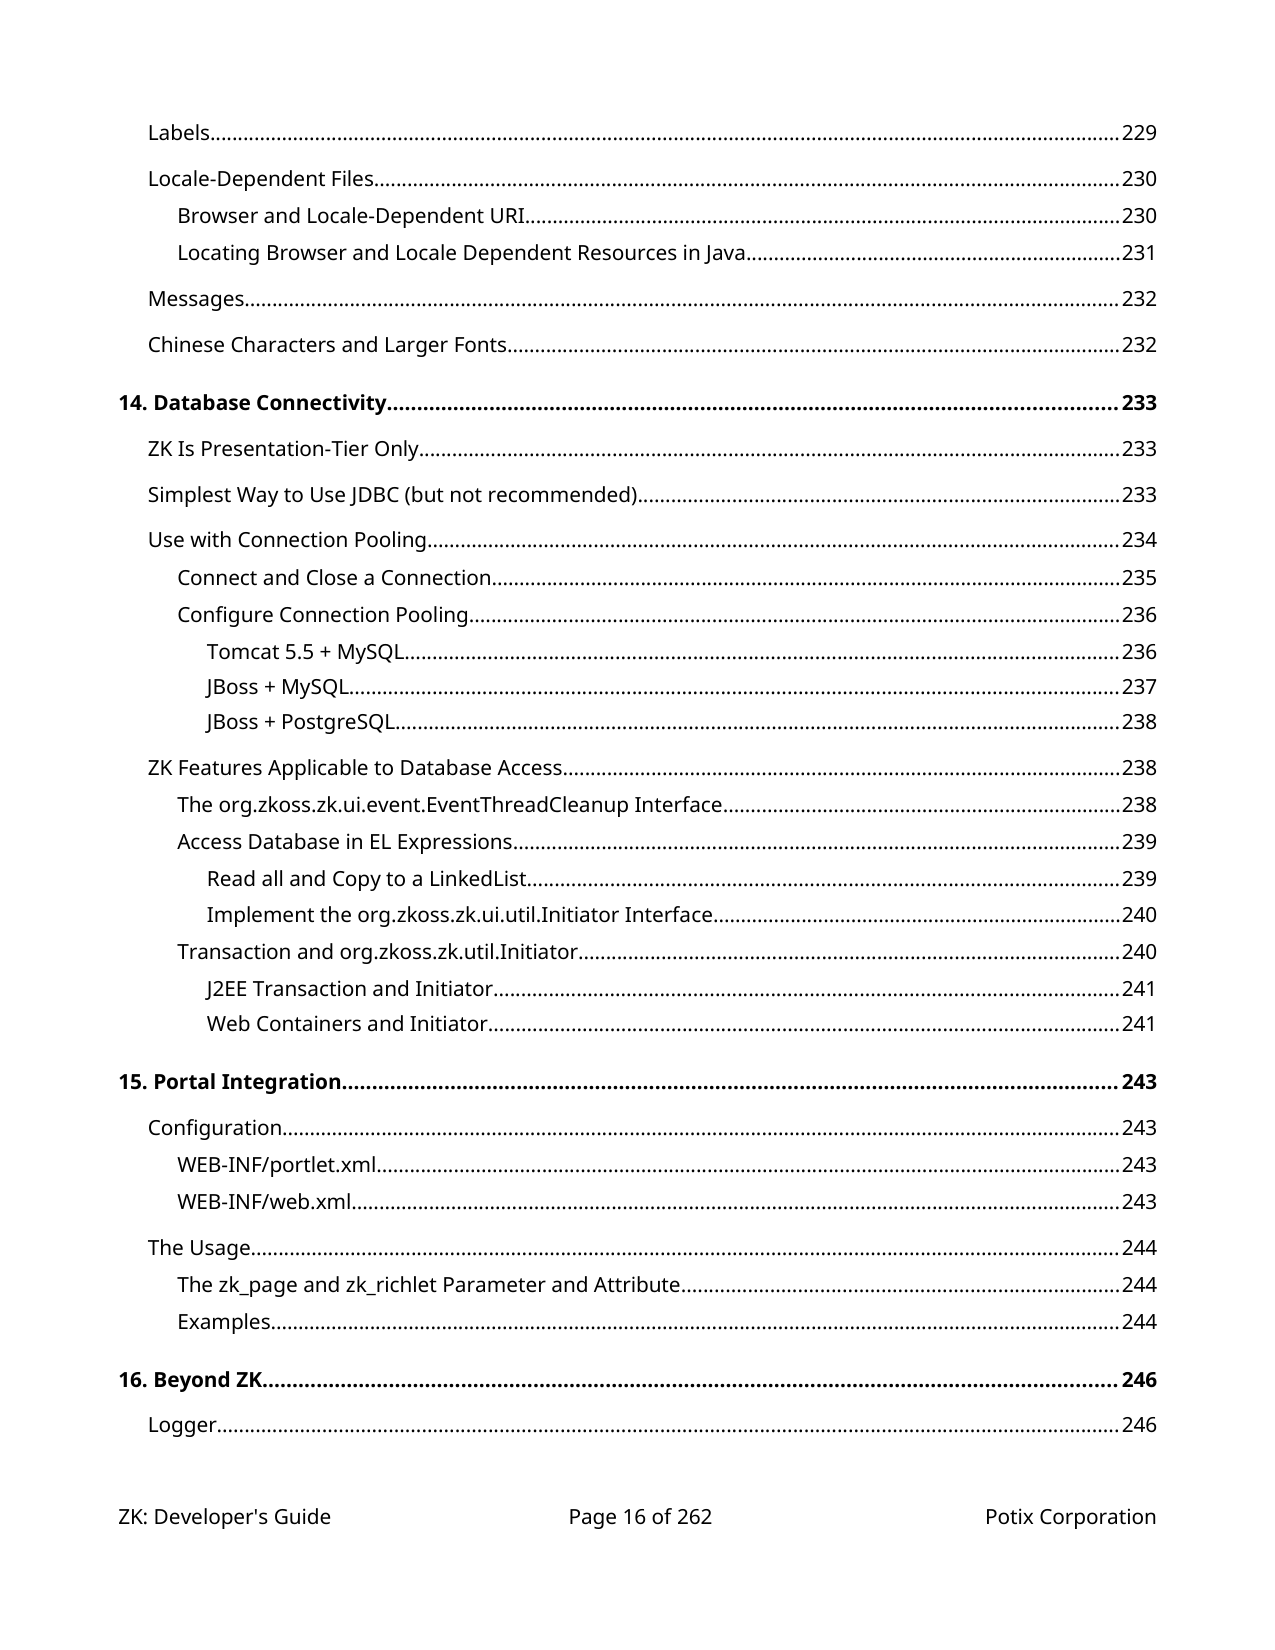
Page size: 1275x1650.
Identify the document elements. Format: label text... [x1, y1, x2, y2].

text Tomcat 5.5 + MySQL 236 [207, 637, 1157, 665]
text The zk_page and zk_richlet Parameter and Attribute 244 [177, 1270, 1157, 1298]
text Locating Browser and Locale Dependent Resources in Java 231 [177, 238, 1157, 266]
text Browser and Locale-Dependent URI 230 [177, 201, 1157, 229]
text Access Database in EL Expressions 239 [177, 827, 1157, 856]
text Labels 229 [148, 118, 1157, 146]
text Configuration 243 [148, 1113, 1157, 1141]
text ZK Features Applicable to Database Access 238 [148, 753, 1157, 781]
text The Usage 244 [148, 1233, 1157, 1261]
text 16. Beyond ZK 246 [118, 1365, 1157, 1393]
text 14. Database Connectivity 233 [118, 388, 1157, 416]
text JBoss + PostgreSQL 238 [207, 707, 1157, 736]
text J2EE Transaction and Initiator 241 [207, 974, 1157, 1002]
text Connect and Close a Connection 235 [177, 563, 1157, 591]
text Transaction and org.zkoss.zk.util.Initiator 240 [177, 937, 1157, 965]
text JBoss + MySQL 237 [207, 672, 1157, 700]
text The org.zkoss.zk.ui.event.EventThreadCleanup Interface 238 [177, 790, 1157, 818]
text Locale-Dependent Files 230 [148, 164, 1157, 192]
text Implement the org.zkoss.zk.ui.util.Initiator Interface 240 [207, 900, 1157, 928]
text Messages 232 [148, 284, 1157, 312]
text Logger 246 [148, 1411, 1157, 1439]
text 15. Portal Integration 243 [118, 1067, 1157, 1095]
text Use with Connection Pooling 234 [148, 526, 1157, 554]
text WEB-INF/portlet.xml 243 [177, 1150, 1157, 1178]
text WEB-INF/web.xml 243 [177, 1187, 1157, 1215]
text Web Containers and Initiator 241 [207, 1009, 1157, 1037]
text Chinese Characters and Larger Fonts 232 [148, 330, 1157, 358]
text Read all and Copy to a LinkedList 239 [207, 864, 1157, 893]
text ZK Is Presentation-Tier Only 233 [148, 434, 1157, 462]
text Configure Connection Pooling 236 [177, 600, 1157, 628]
text Examples 244 [177, 1307, 1157, 1335]
text Simplest Way to Use JDBC (but not recommended) 233 [148, 480, 1157, 508]
